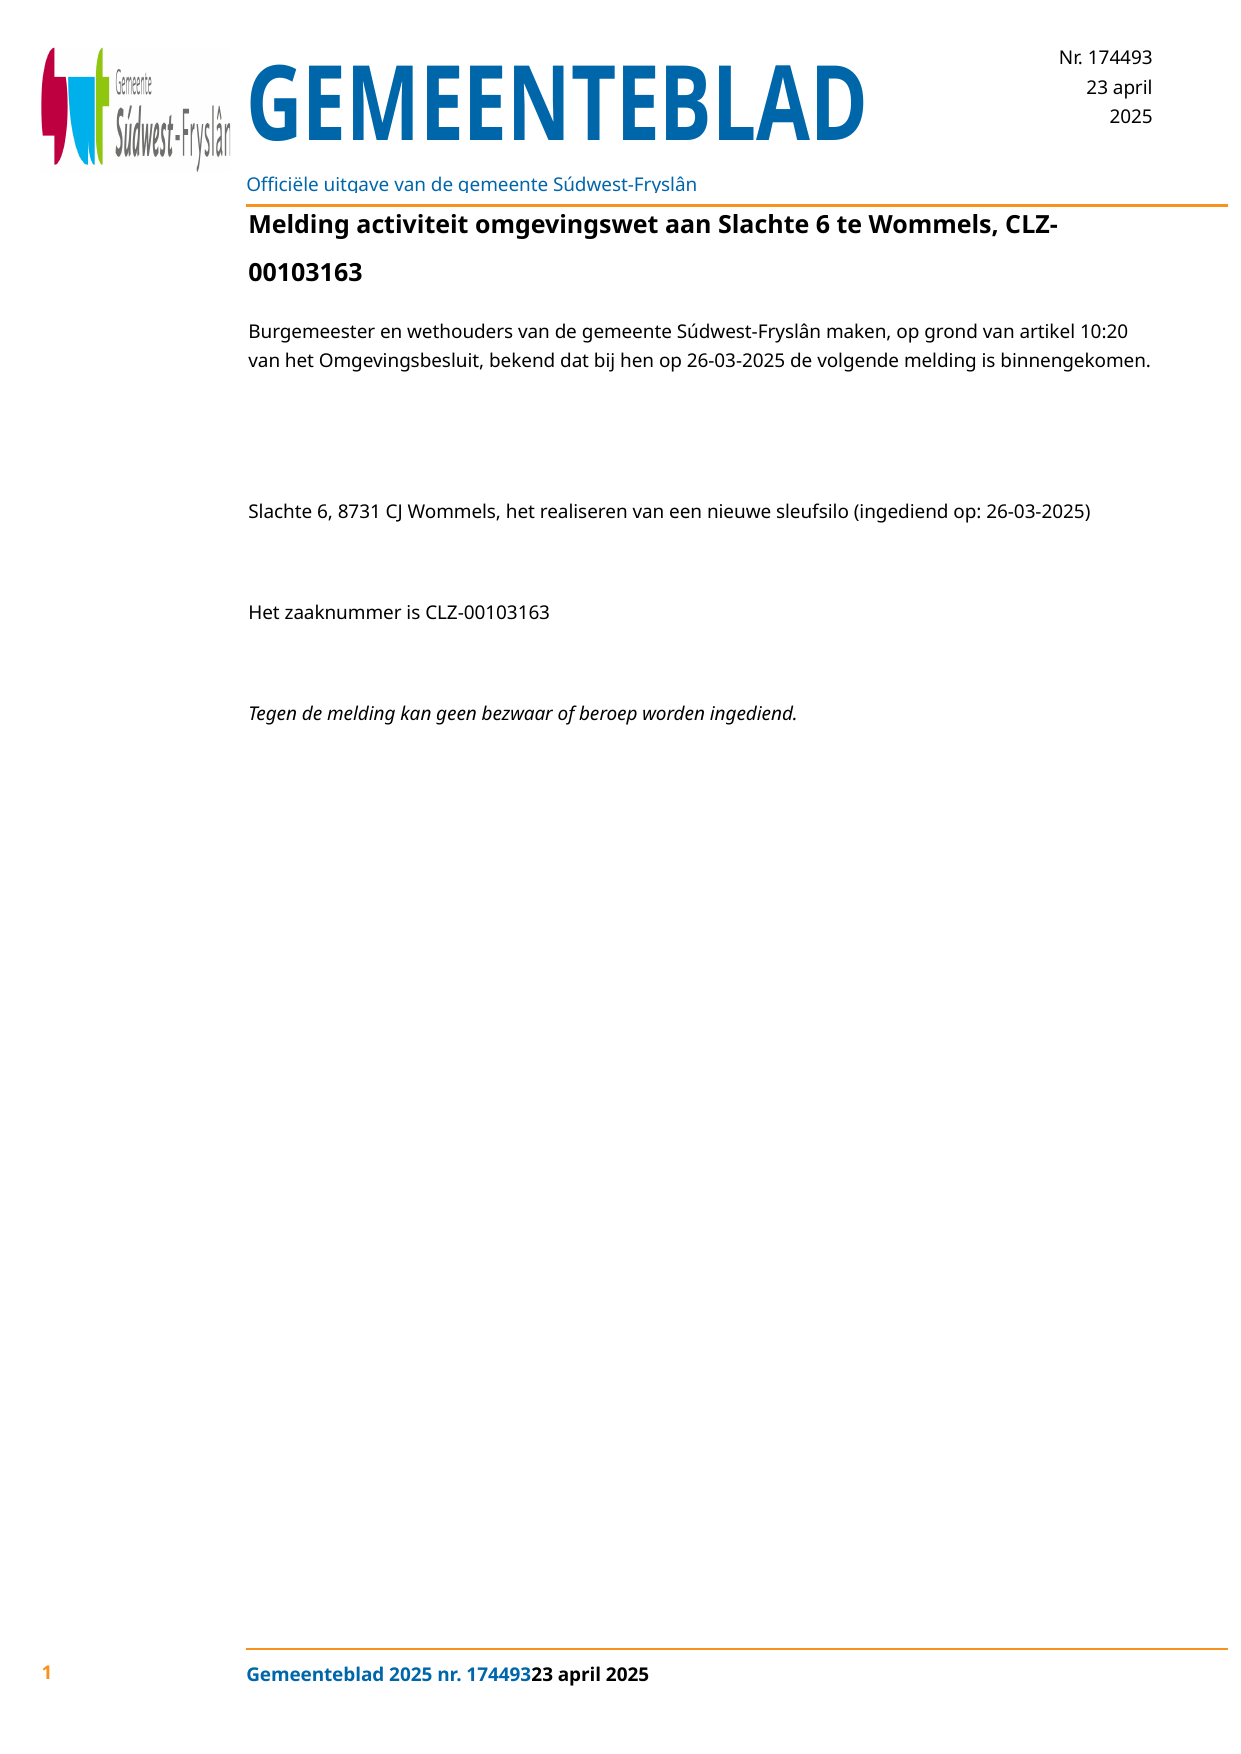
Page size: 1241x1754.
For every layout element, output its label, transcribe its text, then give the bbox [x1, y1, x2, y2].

text Het zaaknummer is CLZ-00103163 [248, 599, 1152, 625]
text Melding activiteit omgevingswet aan Slachte 6 te Wommels, CLZ-00103163 [248, 207, 1152, 288]
text Tegen de melding kan geen bezwaar of beroep worden ingediend. [248, 700, 1152, 726]
text Slachte 6, 8731 CJ Wommels, het realiseren van een nieuwe sleufsilo (ingediend op: 26-03-2025) [248, 499, 1152, 524]
text Burgemeester en wethouders van de gemeente Súdwest-Fryslân maken, op grond van artikel 10:20 van het Omgevingsbesluit, bekend dat bij hen op 26-03-2025 de volgende melding is binnengekomen. [248, 318, 1152, 373]
picture [41, 47, 231, 172]
